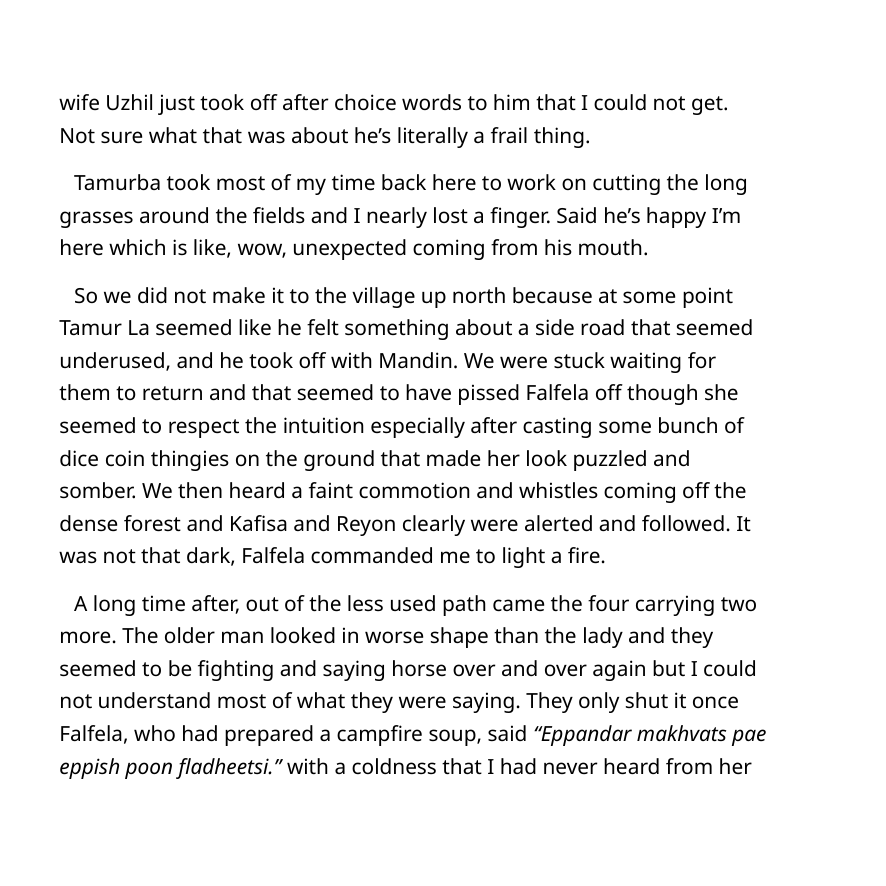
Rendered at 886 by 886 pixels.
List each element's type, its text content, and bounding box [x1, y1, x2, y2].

text wife Uzhil just took off after choice words to him that I could not get. Not sure what that was about he’s literally a frail thing. [59, 88, 768, 149]
text Tamurba took most of my time back here to work on cutting the long grasses around the fields and I nearly lost a finger. Said he’s happy I’m here which is like, wow, unexpected coming from his mouth. [59, 168, 768, 262]
text So we did not make it to the village up north because at some point Tamur La seemed like he felt something about a side road that seemed underused, and he took off with Mandin. We were stuck waiting for them to return and that seemed to have pissed Falfela off though she seemed to respect the intuition especially after casting some bunch of dice coin thingies on the ground that made her look puzzled and somber. We then heard a faint commotion and whistles coming off the dense forest and Kafisa and Reyon clearly were alerted and followed. It was not that dark, Falfela commanded me to light a fire. [59, 281, 768, 570]
text A long time after, out of the less used path came the four carrying two more. The older man looked in worse shape than the lady and they seemed to be fighting and saying horse over and over again but I could not understand most of what they were saying. They only shut it once Falfela, who had prepared a campfire soup, said “Eppandar makhvats pae eppish poon fladheetsi.” with a coldness that I had never heard from her [59, 589, 768, 780]
